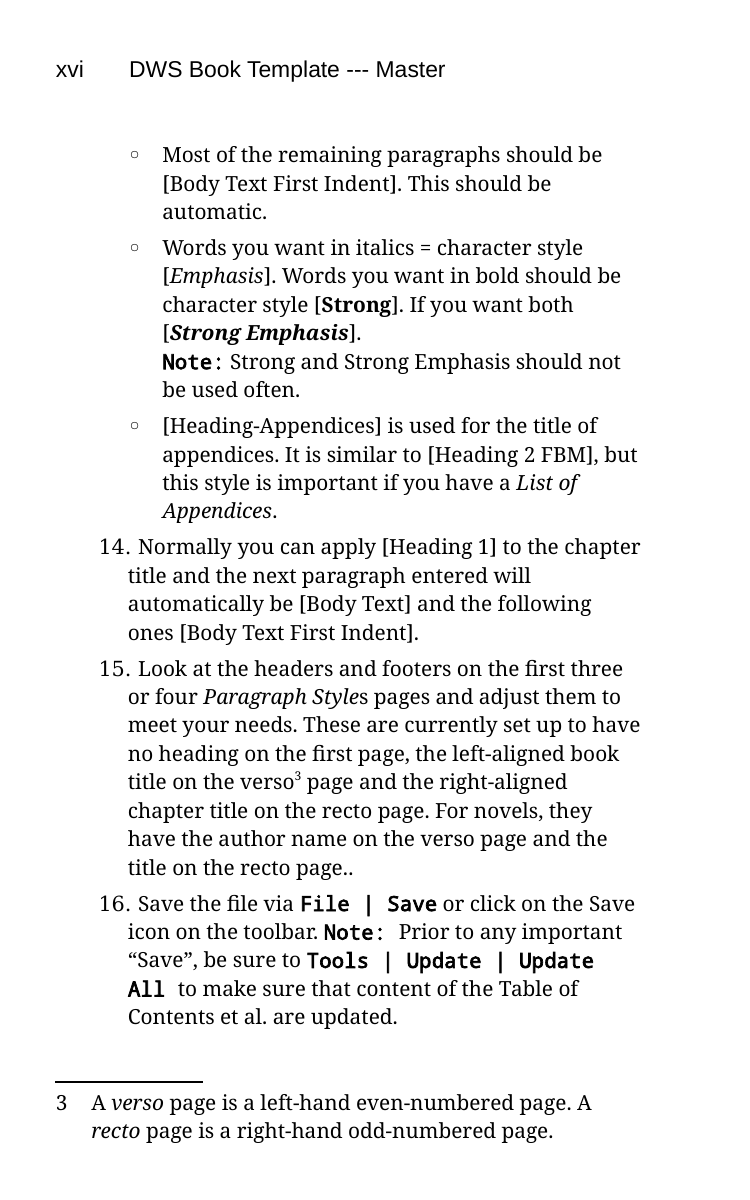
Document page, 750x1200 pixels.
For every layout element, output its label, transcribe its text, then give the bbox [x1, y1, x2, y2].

list Save the file via File | Save or click on the Save icon on the toolbar. Note: Prior to any important “Save”, be sure to Tools | Update | Update All to make sure that content of the Table of Contents et al. are updated. [92, 889, 642, 1031]
list A verso page is a left-hand even-numbered page. A recto page is a right-hand odd-numbered page. [56, 1088, 642, 1144]
list Most of the remaining paragraphs should be [Body Text First Indent]. This should be automatic. [126, 140, 642, 226]
list Words you want in italics = character style [Emphasis]. Words you want in bold should be character style [Strong]. If you want both [Strong Emphasis]. Note: Strong and Strong Emphasis should not be used often. [126, 233, 642, 404]
list [Heading-Appendices] is used for the title of appendices. It is similar to [Heading 2 FBM], but this style is important if you have a List of Appendices. [126, 411, 642, 525]
list Normally you can apply [Heading 1] to the chapter title and the next paragraph entered will automatically be [Body Text] and the following ones [Body Text First Indent]. [92, 532, 642, 646]
list Look at the headers and footers on the first three or four Paragraph Styles pages and adjust them to meet your needs. These are currently set up to have no heading on the first page, the left-aligned book title on the verso page and the right-aligned chapter title on the recto page. For novels, they have the author name on the verso page and the title on the recto page.. [92, 654, 642, 881]
